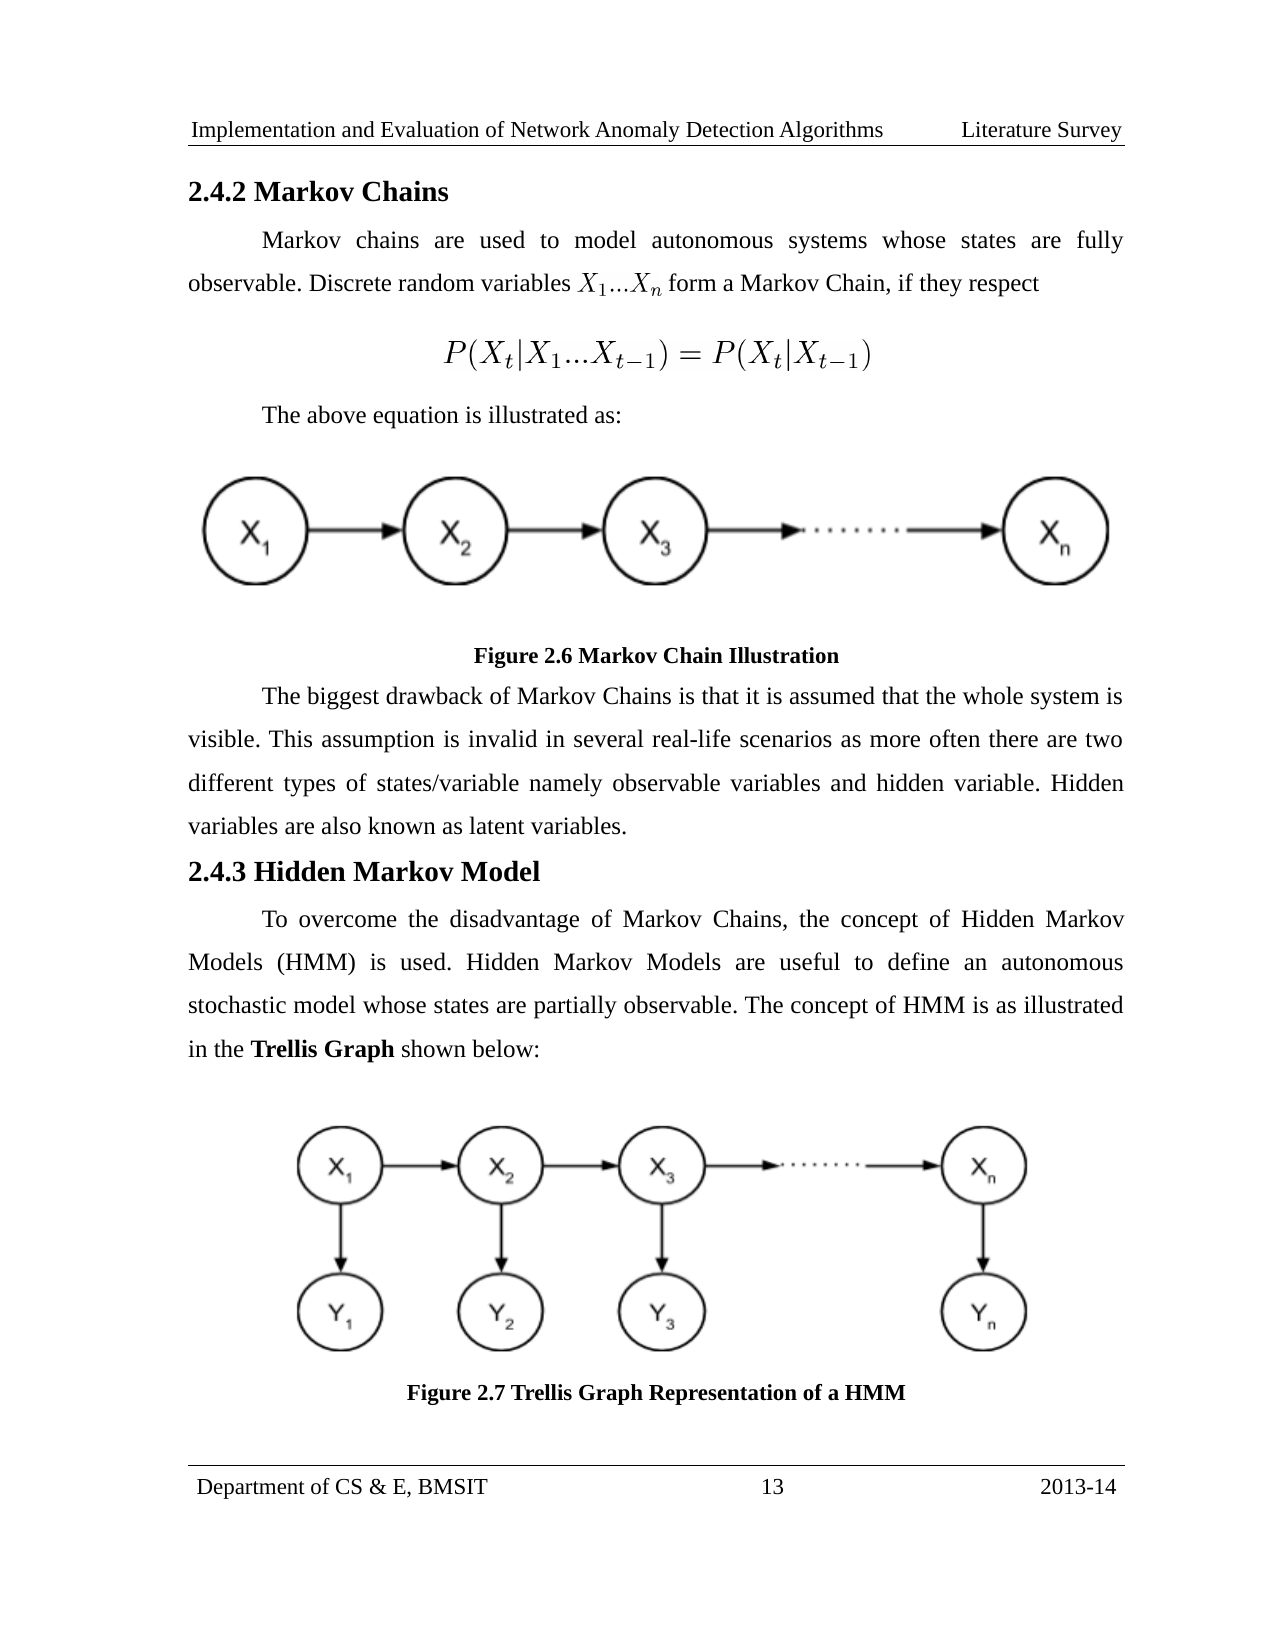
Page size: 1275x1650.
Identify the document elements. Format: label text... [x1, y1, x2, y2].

picture [443, 339, 870, 371]
picture [187, 442, 1125, 629]
text Markov chains are used to model autonomous systems whose states are fully observable. Discrete random variables form a Markov Chain, if they respect [188, 225, 1125, 297]
subtitle 2.4.2 Markov Chains [188, 174, 1125, 208]
text Figure 2.7 Trellis Graph Representation of a HMM [188, 1366, 1125, 1405]
picture [577, 273, 662, 296]
text The biggest drawback of Markov Chains is that it is assumed that the whole system is visible. This assumption is invalid in several real-life scenarios as more often there are two different types of states/variable namely observable variables and hidden variable. Hidden variables are also known as latent variables. [188, 681, 1125, 839]
text Figure 2.6 Markov Chain Illustration [188, 629, 1125, 668]
picture [272, 1120, 1040, 1366]
text The above equation is illustrated as: [188, 400, 1125, 428]
text To overcome the disadvantage of Markov Chains, the concept of Hidden Markov Models (HMM) is used. Hidden Markov Models are useful to define an autonomous stochastic model whose states are partially observable. The concept of HMM is as illustrated in the Trellis Graph shown below: [188, 904, 1125, 1062]
subtitle 2.4.3 Hidden Markov Model [188, 854, 1125, 887]
